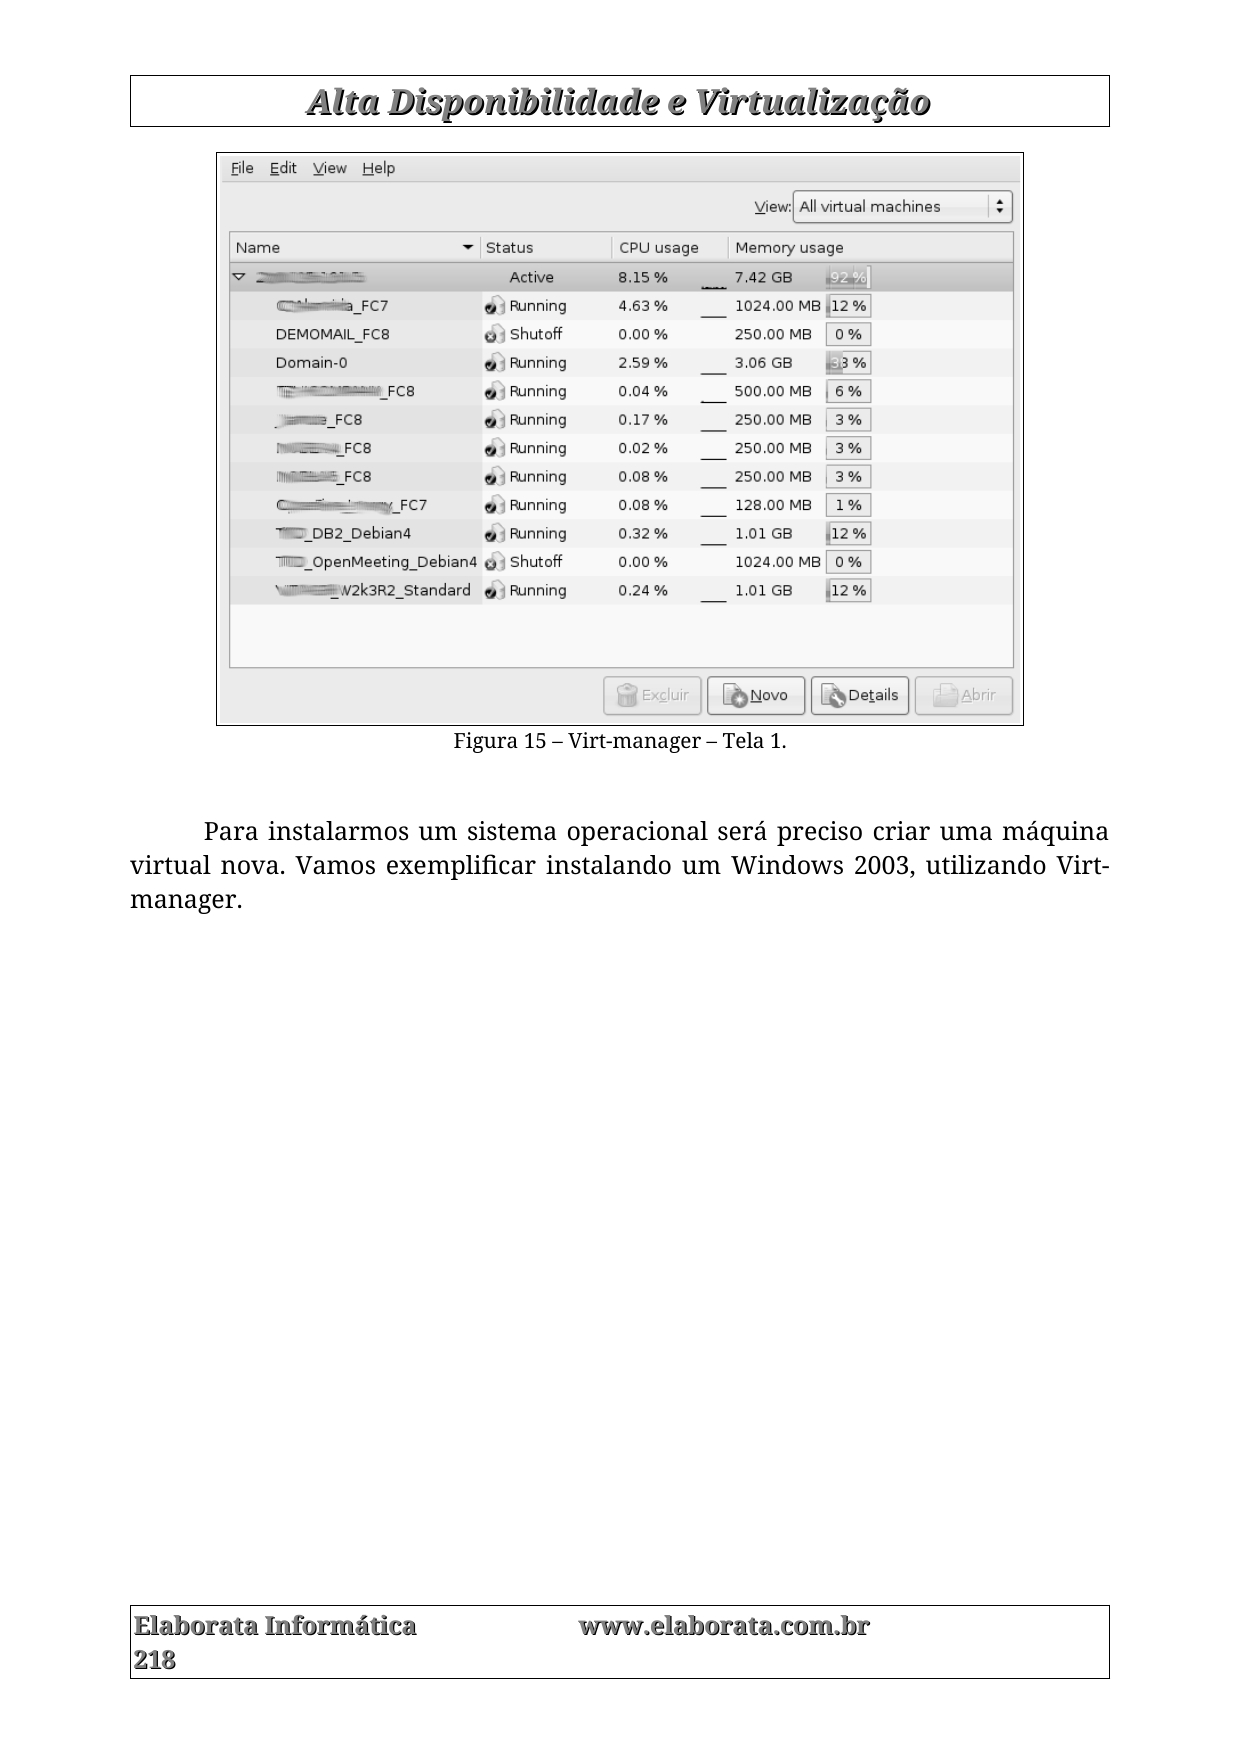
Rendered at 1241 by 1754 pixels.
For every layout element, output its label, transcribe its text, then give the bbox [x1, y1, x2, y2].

text Para instalarmos um sistema operacional será preciso criar uma máquina virtual nova. Vamos exemplificar instalando um Windows 2003, utilizando Virt-manager. [130, 814, 1110, 916]
text Figura 15 – Virt-manager – Tela 1. [130, 152, 1110, 755]
